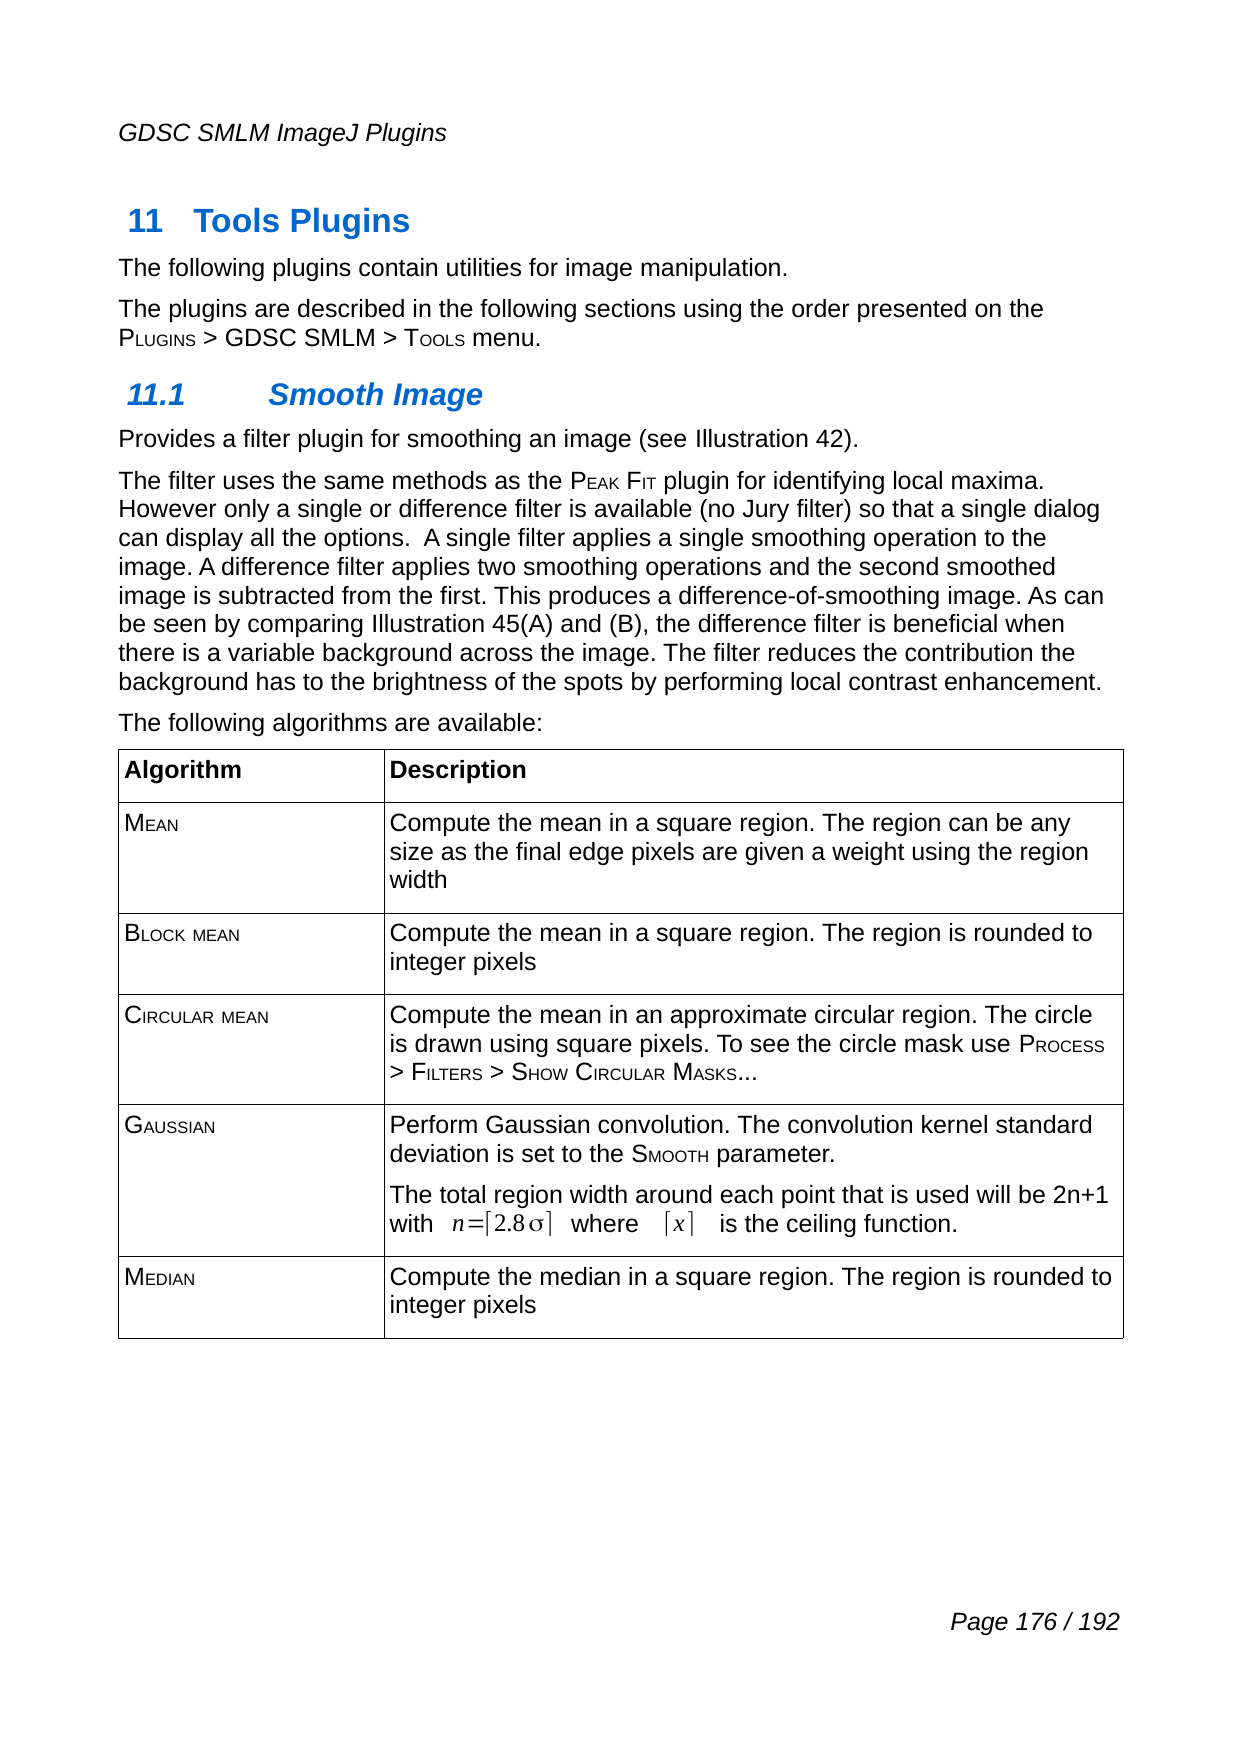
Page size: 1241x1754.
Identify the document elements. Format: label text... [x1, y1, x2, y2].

table_cell Block mean [119, 914, 384, 994]
text The following algorithms are available: [118, 708, 1122, 737]
table_cell Compute the mean in a square region. The region can be any size as the final edge pixels are given a weight using the region width [385, 803, 1123, 912]
text The plugins are described in the following sections using the order presented on the Plugins > GDSC SMLM > Tools menu. [118, 294, 1122, 351]
subtitle Smooth Image [118, 376, 1122, 412]
table_cell Perform Gaussian convolution. The convolution kernel standard deviation is set to the Smooth parameter. The total region width around each point that is used will be 2n+1 withwhere is the ceiling function. [385, 1105, 1123, 1256]
text Provides a filter plugin for smoothing an image (see Illustration 42). [118, 424, 1122, 453]
table_cell Median [119, 1257, 384, 1337]
table_header Algorithm [119, 750, 384, 802]
table_cell Circular mean [119, 995, 384, 1104]
table_cell Mean [119, 803, 384, 912]
table_cell Gaussian [119, 1105, 384, 1256]
subtitle Tools Plugins [118, 201, 1122, 240]
table_cell Compute the mean in an approximate circular region. The circle is drawn using square pixels. To see the circle mask use Process > Filters > Show Circular Masks... [385, 995, 1123, 1104]
table_cell Compute the median in a square region. The region is rounded to integer pixels [385, 1257, 1123, 1337]
table_cell Compute the mean in a square region. The region is rounded to integer pixels [385, 914, 1123, 994]
text The filter uses the same methods as the Peak Fit plugin for identifying local maxima. However only a single or difference filter is available (no Jury filter) so that a single dialog can display all the options. A single filter applies a single smoothing operation to the image. A difference filter applies two smoothing operations and the second smoothed image is subtracted from the first. This produces a difference-of-smoothing image. As can be seen by comparing Illustration 45(A) and (B), the difference filter is beneficial when there is a variable background across the image. The filter reduces the contribution the background has to the brightness of the spots by performing local contrast enhancement. [118, 466, 1122, 696]
table_header Description [385, 750, 1123, 802]
text The following plugins contain utilities for image manipulation. [118, 252, 1122, 281]
